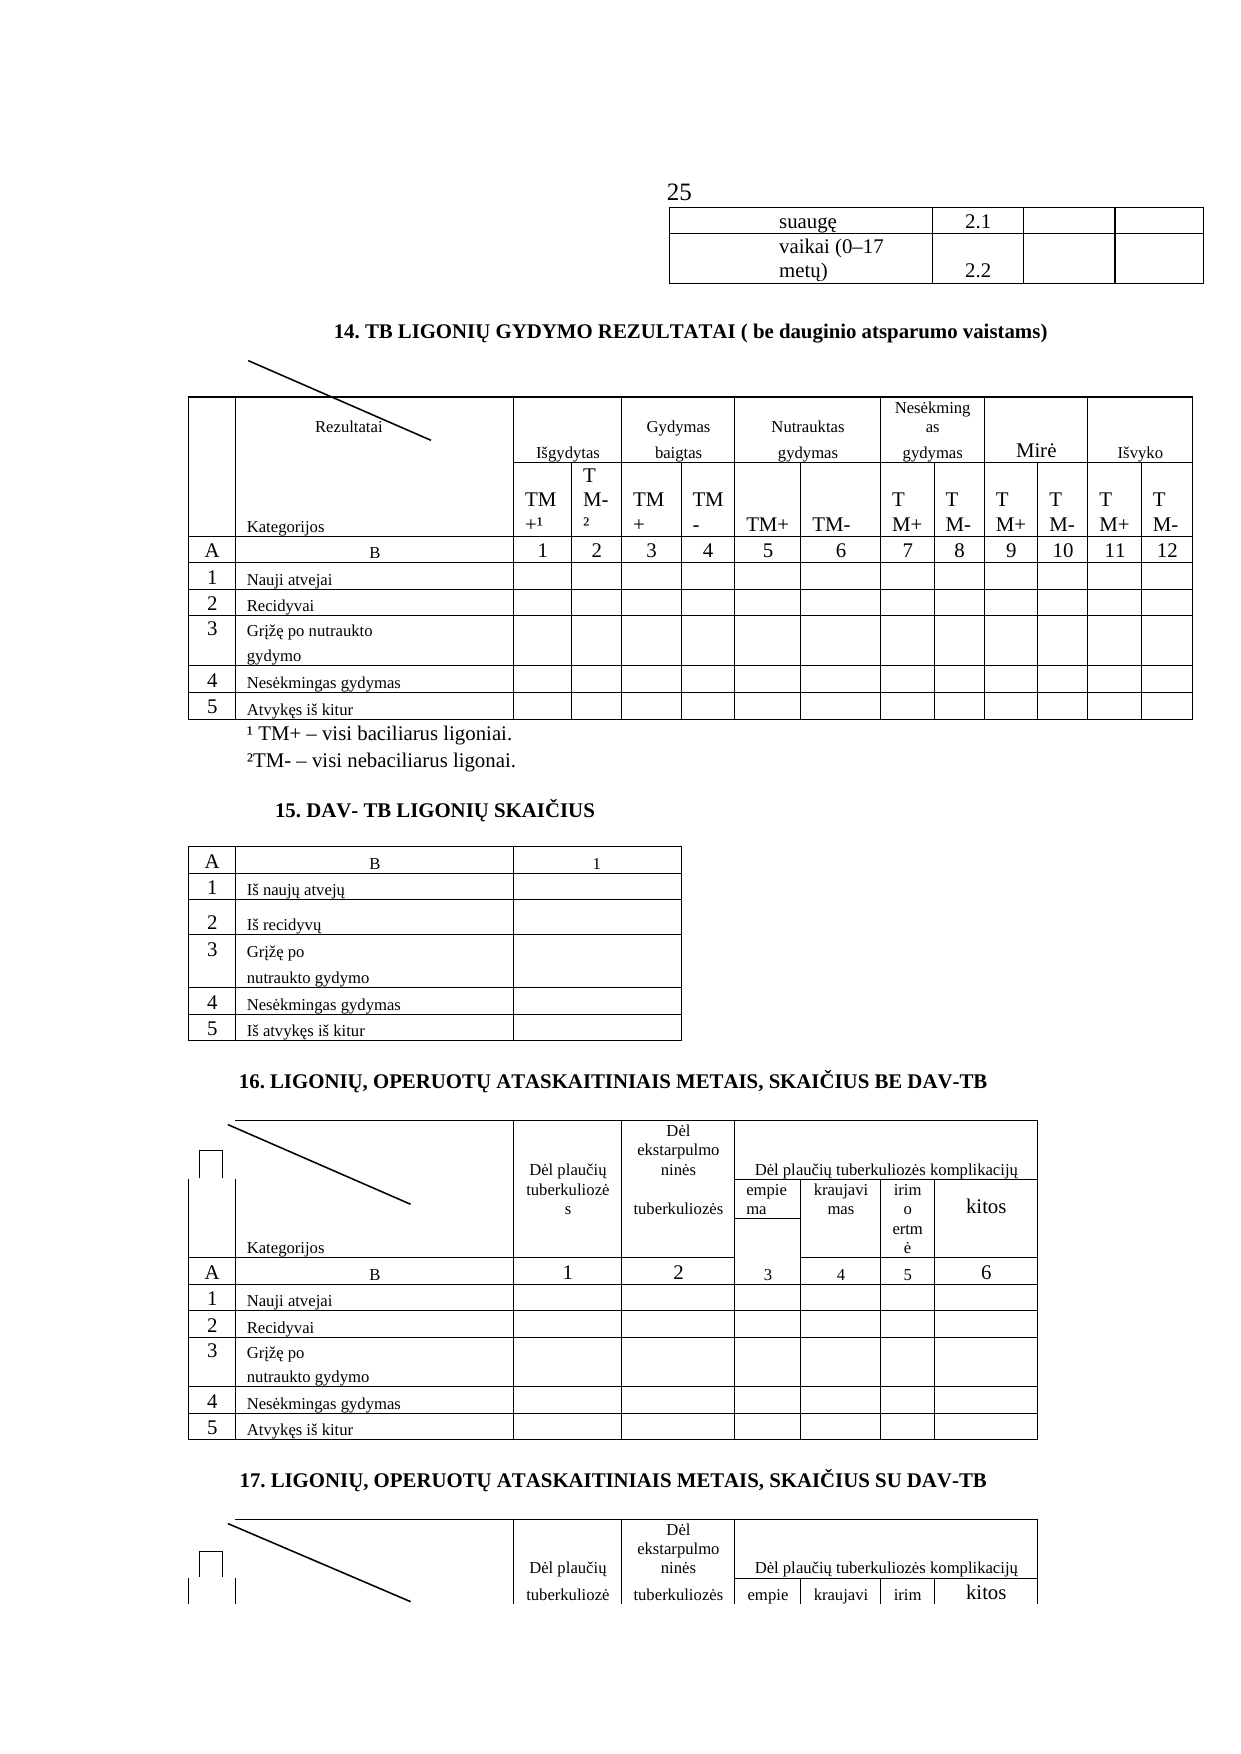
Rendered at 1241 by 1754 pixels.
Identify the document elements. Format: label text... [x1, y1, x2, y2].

table_cell [235, 1130, 346, 1178]
table_cell [189, 745, 235, 772]
table_cell [622, 1338, 681, 1362]
table_cell [235, 1440, 514, 1466]
table_cell [682, 846, 735, 873]
table_cell Atvykęs iš kitur [236, 693, 513, 718]
table_cell [622, 874, 681, 899]
table_cell [622, 1285, 681, 1310]
table_cell [572, 900, 622, 934]
table_cell [881, 590, 934, 615]
table_cell [801, 899, 881, 934]
table_cell [1141, 987, 1192, 1014]
table_cell [235, 1093, 514, 1120]
table_cell nutraukto gydymo [236, 961, 513, 987]
table_cell TM- [682, 463, 734, 536]
table_cell [984, 822, 1038, 846]
table_cell [572, 398, 621, 436]
table_cell [622, 1093, 681, 1120]
table_cell [682, 666, 734, 692]
table_cell [670, 208, 768, 233]
table_cell [735, 987, 801, 1014]
table_cell [735, 1219, 800, 1257]
table_cell [681, 1492, 735, 1519]
table_cell [735, 640, 800, 665]
table_cell [681, 1285, 734, 1310]
table_cell [735, 899, 801, 934]
table_cell [801, 1218, 880, 1257]
table_cell [1038, 344, 1088, 396]
table_cell [1038, 1492, 1088, 1519]
table_cell Nesėkmingas gydymas [236, 666, 513, 692]
table_cell [934, 1492, 984, 1519]
table_cell [1141, 1218, 1192, 1257]
table_cell [984, 987, 1038, 1014]
table_cell [681, 1414, 734, 1439]
table_cell [514, 1362, 572, 1386]
table_cell 7 [881, 537, 934, 562]
table_cell [189, 436, 235, 462]
table_cell [1141, 1284, 1192, 1310]
table_cell [514, 1414, 572, 1439]
table_cell [189, 398, 235, 436]
table_cell [235, 772, 514, 796]
table_cell [514, 935, 572, 961]
table_cell [1141, 745, 1192, 772]
table_header [247, 372, 325, 396]
table_cell [622, 935, 681, 961]
table_cell [514, 1218, 572, 1257]
table_cell [682, 616, 734, 640]
table_cell Nauji atvejai [236, 563, 513, 589]
table_cell [189, 1120, 235, 1178]
table_cell [1088, 846, 1141, 873]
table_cell [572, 1218, 621, 1257]
table_cell [514, 344, 572, 396]
table_cell TM+ [735, 463, 800, 536]
table_cell TM- [1038, 463, 1087, 536]
table_cell [1141, 720, 1192, 745]
table_cell Nauji atvejai [236, 1285, 513, 1310]
table_cell [670, 234, 768, 282]
table_cell [572, 1362, 621, 1386]
table_cell 2 [189, 900, 235, 934]
table_cell [1141, 1519, 1192, 1577]
table_cell [1038, 796, 1088, 822]
table_cell [735, 1338, 800, 1362]
table_cell [935, 590, 984, 615]
table_cell Gydymas [622, 398, 734, 436]
table_cell [735, 796, 801, 822]
table_cell Dėl ekstarpulmoninės [622, 1520, 734, 1577]
table_cell [681, 1218, 734, 1257]
table_cell [177, 207, 246, 233]
table_cell irimo [881, 1180, 934, 1218]
table_cell [1141, 1310, 1192, 1337]
table_cell gydymas [881, 436, 984, 462]
table_cell [1038, 1362, 1088, 1386]
table_cell [682, 563, 734, 589]
table_cell [682, 1014, 735, 1040]
table_cell [622, 344, 681, 396]
table_cell [801, 822, 881, 846]
table_cell [1141, 1362, 1192, 1386]
table_cell [1141, 1120, 1192, 1178]
table_cell [682, 987, 735, 1014]
table_cell [984, 720, 1038, 745]
table_cell [801, 616, 880, 640]
table_cell 1 [189, 874, 235, 899]
table_cell B [236, 537, 513, 562]
table_cell [1038, 1093, 1088, 1120]
table_cell A [189, 537, 235, 562]
table_cell [572, 1041, 622, 1067]
table_cell [681, 772, 735, 796]
table_cell [984, 1311, 1037, 1337]
table_cell [801, 1387, 880, 1413]
table_cell [881, 344, 934, 396]
table_cell [881, 1285, 934, 1310]
table_cell [572, 1015, 622, 1040]
table_cell TM-² [572, 463, 621, 536]
table_cell 1 [514, 1258, 621, 1284]
table_cell kraujavi [801, 1579, 880, 1604]
table_cell [622, 563, 681, 589]
table_cell [1141, 1179, 1192, 1218]
table_cell [1141, 1466, 1192, 1492]
table_cell [984, 1040, 1038, 1067]
table_cell 10 [1038, 537, 1087, 562]
table_cell [881, 846, 934, 873]
table_cell [801, 563, 880, 589]
table_cell [1088, 987, 1141, 1014]
table_cell [935, 1285, 984, 1310]
table_cell [1038, 398, 1087, 436]
table_cell [235, 344, 514, 396]
table_cell [881, 1014, 934, 1040]
table_cell [514, 590, 571, 615]
table_cell [735, 344, 801, 396]
table_cell [681, 1040, 735, 1067]
table_cell 5 [881, 1258, 934, 1284]
table_cell [735, 1093, 801, 1120]
table_cell [735, 563, 800, 589]
table_cell A [189, 847, 235, 873]
table_cell [935, 1414, 984, 1439]
table_cell [514, 1440, 572, 1466]
table_cell [622, 1362, 681, 1386]
table_cell [935, 1311, 984, 1337]
table_cell 8 [935, 537, 984, 562]
table_cell [881, 1387, 934, 1413]
table_cell [735, 772, 801, 796]
table_cell [801, 344, 881, 396]
table_cell [1088, 1439, 1141, 1466]
table_cell [801, 720, 881, 745]
table_cell [514, 1311, 572, 1337]
table_cell [1038, 1179, 1088, 1218]
table_cell [934, 1014, 984, 1040]
table_cell 2.2 [933, 234, 1023, 282]
table_cell [1088, 398, 1141, 436]
table_cell [514, 961, 572, 987]
table_cell [1142, 666, 1192, 692]
table_cell [622, 961, 681, 987]
table_cell [622, 900, 681, 934]
table_cell [1088, 666, 1141, 692]
table_cell Grįžę po [236, 935, 513, 961]
table_cell [1038, 616, 1087, 640]
table_cell 17. LIGONIŲ, OPERUOTŲ ATASKAITINIAIS METAIS, SKAIČIUS SU DAV-TB [189, 1466, 1038, 1492]
table_cell [984, 796, 1038, 822]
table_cell gydymo [236, 640, 513, 665]
table_cell [235, 822, 514, 846]
table_cell [622, 1387, 681, 1413]
table_cell [735, 1492, 801, 1519]
table_cell [622, 720, 681, 745]
table_cell [935, 563, 984, 589]
table_cell [1141, 899, 1192, 934]
table_cell [1088, 1578, 1141, 1604]
table_cell [935, 1387, 984, 1413]
table_cell 5 [189, 1015, 235, 1040]
table_cell [189, 1362, 235, 1386]
table_cell 3 [622, 537, 681, 562]
table_cell [1088, 934, 1141, 961]
table_cell [189, 1041, 235, 1067]
table_cell [572, 640, 621, 665]
table_cell [801, 873, 881, 899]
table_cell Dėl plaučių [514, 1121, 621, 1178]
table_cell [934, 846, 984, 873]
table_cell [1038, 1040, 1088, 1067]
table_cell [1088, 1386, 1141, 1413]
table_cell [801, 1311, 880, 1337]
table_cell [801, 961, 881, 987]
table_cell 4 [801, 1258, 880, 1284]
table_cell [735, 666, 800, 692]
table_cell [235, 1121, 513, 1178]
table_cell [984, 846, 1038, 873]
table_cell [572, 616, 621, 640]
table_cell 5 [735, 537, 800, 562]
table_cell [622, 616, 681, 640]
table_cell [1141, 873, 1192, 899]
table_cell [572, 1338, 621, 1362]
table_cell [622, 772, 681, 796]
table_cell [682, 590, 734, 615]
table_cell [681, 1338, 734, 1362]
table_cell kitos [935, 1180, 1037, 1218]
table_cell [934, 822, 984, 846]
table_cell [622, 822, 681, 846]
table_cell tuberkuliozės [622, 1179, 734, 1218]
table_cell 2 [189, 1311, 235, 1337]
table_cell [514, 847, 572, 873]
table_cell 3 [189, 616, 235, 640]
table_cell [1088, 1519, 1141, 1577]
table_cell Dėl plaučių [514, 1520, 621, 1577]
table_cell [189, 1492, 235, 1519]
table_cell [984, 1492, 1038, 1519]
table_cell ²TM- – visi nebaciliarus ligonai. [235, 745, 622, 772]
table_cell [189, 344, 235, 396]
table_cell [514, 1285, 572, 1310]
table_cell [735, 873, 801, 899]
table_cell kraujavimas [801, 1180, 880, 1218]
table_cell [572, 693, 621, 718]
table_cell [934, 1093, 984, 1120]
table_cell [1088, 873, 1141, 899]
table_cell [1088, 590, 1141, 615]
table_cell [1038, 720, 1088, 745]
table_cell Recidyvai [236, 1311, 513, 1337]
table_cell 1 [189, 563, 235, 589]
table_cell [681, 745, 735, 772]
table_cell [1088, 1492, 1141, 1519]
table_cell [1024, 234, 1114, 282]
table_cell [985, 666, 1037, 692]
table_cell [514, 1093, 572, 1120]
table_cell [984, 961, 1038, 987]
table_cell [394, 233, 492, 282]
table_cell [984, 1362, 1037, 1386]
table_cell [801, 1440, 881, 1466]
table_cell [572, 874, 622, 899]
table_cell [1141, 1014, 1192, 1040]
table_cell [189, 772, 235, 796]
table_cell [985, 693, 1037, 718]
table_cell [881, 745, 934, 772]
table_cell [622, 590, 681, 615]
table_cell [735, 745, 801, 772]
table_cell 5 [189, 1414, 235, 1439]
table_cell [1141, 1413, 1192, 1439]
table_cell Dėl plaučių tuberkuliozės komplikacijų [735, 1520, 1037, 1577]
table_cell [881, 987, 934, 1014]
table_cell [578, 207, 669, 233]
table_cell [1038, 1466, 1088, 1492]
table_cell ertmė [881, 1218, 934, 1257]
table_cell [622, 1414, 681, 1439]
table_cell TM+ [622, 463, 681, 536]
table_cell 3 [189, 1338, 235, 1362]
table_cell [881, 873, 934, 899]
table_cell [984, 1387, 1037, 1413]
table_cell [189, 462, 235, 536]
table_cell [801, 1285, 880, 1310]
table_cell [622, 666, 681, 692]
table_cell [935, 1338, 984, 1362]
table_cell Nesėkmingas [881, 398, 984, 436]
table_cell [984, 1414, 1037, 1439]
table_cell [801, 1014, 881, 1040]
table_cell [881, 1338, 934, 1362]
table_cell [735, 1362, 800, 1386]
table_cell [1038, 745, 1088, 772]
table_cell [572, 1440, 622, 1466]
table_cell [681, 1387, 734, 1413]
table_cell [984, 1218, 1037, 1257]
table_cell [934, 796, 984, 822]
table_cell [1142, 590, 1192, 615]
table_cell [1088, 822, 1141, 846]
table_cell [735, 616, 800, 640]
table_cell [1038, 1014, 1088, 1040]
table_cell 6 [935, 1258, 1037, 1284]
table_cell [514, 563, 571, 589]
table_cell [681, 344, 735, 396]
table_cell tuberkuliozė [514, 1578, 621, 1604]
table_cell [881, 616, 934, 640]
table_cell 1 [514, 537, 571, 562]
table_cell [801, 772, 881, 796]
table_cell [622, 745, 681, 772]
table_cell 4 [189, 666, 235, 692]
table_cell [1038, 666, 1087, 692]
table_cell [801, 640, 880, 665]
table_cell [881, 720, 934, 745]
table_cell [1088, 640, 1141, 665]
table_cell [985, 640, 1037, 665]
table_cell Grįžę po [236, 1338, 513, 1362]
table_cell [1088, 1310, 1141, 1337]
table_cell [881, 563, 934, 589]
table_cell [394, 207, 492, 233]
table_cell 2 [572, 537, 621, 562]
table_cell [622, 988, 681, 1014]
table_cell TM+ [1088, 463, 1141, 536]
table_cell 15. DAV- TB LIGONIŲ SKAIČIUS [189, 796, 681, 822]
table_cell [801, 1040, 881, 1067]
table_cell [236, 1179, 513, 1218]
table_header 14. TB LIGONIŲ GYDYMO REZULTATAI ( be dauginio atsparumo vaistams) [189, 312, 1192, 343]
table_cell [1141, 822, 1192, 846]
table_cell [1141, 1257, 1192, 1284]
table_cell [1088, 1284, 1141, 1310]
table_cell [622, 693, 681, 718]
table_cell [735, 934, 801, 961]
table_cell [801, 1093, 881, 1120]
table_cell nutraukto gydymo [236, 1362, 513, 1386]
table_cell [1141, 1093, 1192, 1120]
table_cell [1116, 208, 1203, 233]
table_cell [1141, 1040, 1192, 1067]
table_cell [1088, 1093, 1141, 1120]
table_cell 3 [735, 1257, 800, 1284]
table_cell [735, 1440, 801, 1466]
table_cell Rezultatai [236, 398, 416, 436]
table_cell [572, 666, 621, 692]
table_cell empie [735, 1579, 800, 1604]
table_cell Dėl ekstarpulmoninės [622, 1121, 734, 1178]
table_cell TM+ [985, 463, 1037, 536]
table_cell [735, 1311, 800, 1337]
table_cell [801, 1492, 881, 1519]
table_cell [189, 961, 235, 987]
table_cell [1141, 1067, 1192, 1093]
table_cell [572, 344, 622, 396]
table_cell tuberkuliozės [622, 1578, 734, 1604]
table_cell [984, 873, 1038, 899]
table_cell 12 [1142, 537, 1192, 562]
table_cell TM- [935, 463, 984, 536]
table_header [200, 1151, 222, 1178]
table_cell [934, 720, 984, 745]
table_cell [1142, 693, 1192, 718]
table_cell Iš naujų atvejų [236, 874, 513, 899]
table_cell [881, 666, 934, 692]
table_cell [682, 899, 735, 934]
table_cell [1038, 590, 1087, 615]
table_cell [1088, 1014, 1141, 1040]
table_cell TM+ [881, 463, 934, 536]
table_cell [572, 772, 622, 796]
table_cell [801, 745, 881, 772]
table_cell [985, 590, 1037, 615]
table_cell [881, 796, 934, 822]
table_cell [622, 1492, 681, 1519]
table_cell [1141, 344, 1192, 396]
table_cell [572, 1414, 621, 1439]
table_cell [881, 899, 934, 934]
table_cell [935, 1218, 984, 1257]
table_cell [1141, 772, 1192, 796]
table_cell [1038, 1218, 1088, 1257]
table_cell [801, 846, 881, 873]
table_cell [1141, 1578, 1192, 1604]
table_cell [514, 1041, 572, 1067]
table_cell [622, 640, 681, 665]
table_cell [189, 1440, 235, 1466]
table_cell [514, 1338, 572, 1362]
table_cell [881, 640, 934, 665]
table_cell [935, 1362, 984, 1386]
table_cell [682, 640, 734, 665]
table_cell [1141, 934, 1192, 961]
table_cell [881, 1414, 934, 1439]
table_cell [881, 693, 934, 718]
table_cell [934, 1040, 984, 1067]
table_cell [984, 899, 1038, 934]
table_cell [189, 1093, 235, 1120]
table_cell [681, 720, 735, 745]
table_cell 4 [189, 988, 235, 1014]
table_cell vaikai (0–17 metų) [768, 234, 932, 282]
table_cell [1088, 1040, 1141, 1067]
table_cell [236, 1578, 513, 1604]
table_cell [1088, 1218, 1141, 1257]
table_cell baigtas [622, 436, 734, 462]
table_cell Recidyvai [236, 590, 513, 615]
table_cell [1141, 1337, 1192, 1362]
table_cell [1038, 1310, 1088, 1337]
table_cell Grįžę po nutraukto [236, 616, 513, 640]
table_cell [934, 899, 984, 934]
table_header [279, 372, 428, 396]
table_cell irim [881, 1579, 934, 1604]
table_cell [1038, 899, 1088, 934]
table_cell [1038, 846, 1088, 873]
table_cell TM- [1142, 463, 1192, 536]
table_cell [514, 693, 571, 718]
table_cell [1088, 720, 1141, 745]
table_cell 3 [189, 935, 235, 961]
table_cell [801, 1362, 880, 1386]
table_cell [189, 1179, 235, 1218]
table_cell [1141, 846, 1192, 873]
table_cell [934, 961, 984, 987]
table_cell B [236, 1258, 513, 1284]
table_cell [881, 1440, 934, 1466]
table_cell [246, 207, 394, 233]
table_cell [984, 1014, 1038, 1040]
table_cell Atvykęs iš kitur [236, 1414, 513, 1439]
table_cell [934, 987, 984, 1014]
table_cell [681, 1440, 735, 1466]
table_cell [881, 1362, 934, 1386]
table_cell [934, 873, 984, 899]
table_cell [514, 640, 571, 665]
table_cell [1088, 693, 1141, 718]
table_cell [235, 1492, 514, 1519]
table_cell [514, 772, 572, 796]
table_cell ¹ TM+ – visi baciliarus ligoniai. [235, 720, 622, 745]
table_cell Mirė [985, 436, 1087, 462]
table_cell [934, 344, 984, 396]
table_cell [514, 1387, 572, 1413]
table_cell [246, 233, 394, 282]
table_cell [984, 745, 1038, 772]
table_cell 4 [682, 537, 734, 562]
table_cell [1038, 693, 1087, 718]
table_cell [735, 822, 801, 846]
table_cell [235, 1520, 513, 1577]
table_cell [682, 934, 735, 961]
table_cell [801, 693, 880, 718]
table_cell kitos [935, 1579, 1037, 1604]
table_cell Dėl plaučių tuberkuliozės komplikacijų [735, 1121, 1037, 1178]
table_cell [235, 1041, 514, 1067]
table_cell [985, 563, 1037, 589]
table_cell TM- [801, 463, 880, 536]
table_cell 1 [572, 847, 622, 873]
table_cell [189, 1519, 235, 1577]
table_cell [801, 666, 880, 692]
table_cell [735, 846, 801, 873]
table_cell [934, 745, 984, 772]
table_cell [984, 1338, 1037, 1362]
table_cell [801, 1338, 880, 1362]
table_cell [735, 1414, 800, 1439]
table_cell [1088, 1257, 1141, 1284]
table_cell 4 [189, 1387, 235, 1413]
table_cell [1142, 616, 1192, 640]
table_cell 6 [801, 537, 880, 562]
table_cell A [189, 1258, 235, 1284]
table_cell [514, 666, 571, 692]
table_cell [682, 693, 734, 718]
table_cell [572, 590, 621, 615]
table_cell [622, 1041, 681, 1067]
table_cell [682, 873, 735, 899]
table_cell [572, 1492, 622, 1519]
table_cell [985, 616, 1037, 640]
table_cell [984, 1440, 1038, 1466]
table_cell [1141, 796, 1192, 822]
table_cell [1038, 1067, 1088, 1093]
table_cell [1088, 899, 1141, 934]
table_cell [735, 1014, 801, 1040]
table_cell [1088, 616, 1141, 640]
table_cell [572, 822, 622, 846]
table_cell [572, 1387, 621, 1413]
table_cell [1038, 563, 1087, 589]
table_cell 9 [985, 537, 1037, 562]
table_cell [801, 796, 881, 822]
table_cell Iš atvykęs iš kitur [236, 1015, 513, 1040]
table_cell [681, 1311, 734, 1337]
table_cell [801, 987, 881, 1014]
table_cell [735, 693, 800, 718]
table_cell [735, 590, 800, 615]
table_cell [682, 961, 735, 987]
table_cell [984, 934, 1038, 961]
table_cell [1141, 1439, 1192, 1466]
table_cell 11 [1088, 537, 1141, 562]
table_cell [881, 1311, 934, 1337]
table_cell [189, 720, 235, 745]
table_cell [572, 935, 622, 961]
table_cell [514, 874, 572, 899]
table_cell [1038, 1337, 1088, 1362]
table_cell [801, 934, 881, 961]
table_cell [1038, 934, 1088, 961]
table_cell [681, 1362, 734, 1386]
table_cell [572, 1285, 621, 1310]
table_cell [735, 961, 801, 987]
table_cell [622, 847, 681, 873]
table_cell Rezultatai [339, 398, 513, 436]
table_cell [1038, 1413, 1088, 1439]
table_cell [881, 822, 934, 846]
table_cell [984, 1285, 1037, 1310]
table_cell [1038, 1439, 1088, 1466]
table_cell [1141, 961, 1192, 987]
table_cell [1038, 1519, 1088, 1577]
table_cell [984, 1093, 1038, 1120]
table_cell [1141, 1492, 1192, 1519]
table_cell [1088, 563, 1141, 589]
table_cell [572, 1093, 622, 1120]
table_cell Kategorijos [236, 462, 513, 536]
table_cell Nesėkmingas gydymas [236, 988, 513, 1014]
table_cell [985, 398, 1038, 436]
table_cell [1038, 822, 1088, 846]
table_cell [935, 666, 984, 692]
table_cell [572, 1311, 621, 1337]
table_cell [1038, 873, 1088, 899]
table_cell [935, 616, 984, 640]
table_cell [189, 822, 235, 846]
table_cell [1038, 772, 1088, 796]
table_cell [1038, 640, 1087, 665]
table_cell [935, 640, 984, 665]
table_cell [1088, 1466, 1141, 1492]
table_cell [881, 1093, 934, 1120]
table_cell [622, 1311, 681, 1337]
table_cell [1038, 1284, 1088, 1310]
table_cell [514, 398, 572, 436]
table_cell [735, 1040, 801, 1067]
table_cell [572, 563, 621, 589]
table_cell [1038, 1120, 1088, 1178]
table_cell [514, 900, 572, 934]
table_cell [1088, 796, 1141, 822]
table_cell [514, 1015, 572, 1040]
table_cell [236, 436, 513, 462]
table_cell [681, 1093, 735, 1120]
table_cell [235, 1528, 348, 1577]
table_cell [881, 934, 934, 961]
table_cell [801, 1414, 880, 1439]
table_cell [572, 988, 622, 1014]
table_cell [514, 822, 572, 846]
table_cell [681, 796, 735, 822]
table_cell 2 [622, 1258, 734, 1284]
table_cell 2.1 [933, 208, 1023, 233]
table_cell [1088, 961, 1141, 987]
table_cell [859, 208, 932, 233]
table_cell [1088, 1337, 1141, 1362]
table_cell [881, 772, 934, 796]
table_cell Nutrauktas [735, 398, 880, 436]
table_cell [935, 693, 984, 718]
table_cell [1038, 961, 1088, 987]
table_header [200, 1552, 222, 1577]
table_cell [1088, 745, 1141, 772]
table_cell [1142, 563, 1192, 589]
table_cell [1088, 1120, 1141, 1178]
table_cell [514, 988, 572, 1014]
table_cell [735, 720, 801, 745]
table_cell [1088, 1067, 1141, 1093]
table_cell Kategorijos [236, 1218, 513, 1257]
table_cell [1141, 1386, 1192, 1413]
table_cell TM+¹ [514, 463, 571, 536]
table_cell [622, 1218, 681, 1257]
table_cell [622, 1015, 681, 1040]
table_cell [514, 616, 571, 640]
table_cell [1038, 1578, 1088, 1604]
table_cell [189, 1578, 235, 1604]
table_cell [514, 1492, 572, 1519]
table_cell [1038, 987, 1088, 1014]
table_cell 16. LIGONIŲ, OPERUOTŲ ATASKAITINIAIS METAIS, SKAIČIUS BE DAV-TB [189, 1067, 1038, 1093]
table_cell [1088, 772, 1141, 796]
table_cell 1 [189, 1285, 235, 1310]
table_cell [984, 344, 1038, 396]
table_cell [984, 772, 1038, 796]
table_cell 5 [189, 693, 235, 718]
table_cell 2 [189, 590, 235, 615]
table_cell Išvyko [1088, 436, 1192, 462]
table_cell [1024, 208, 1114, 233]
table_cell empiema [735, 1180, 800, 1218]
table_cell [1038, 1257, 1088, 1284]
table_cell [1142, 640, 1192, 665]
table_cell Nesėkmingas gydymas [236, 1387, 513, 1413]
table_cell [881, 1040, 934, 1067]
table_cell [934, 772, 984, 796]
table_cell [881, 961, 934, 987]
table_cell tuberkuliozės [514, 1179, 621, 1218]
table_cell Iš recidyvų [236, 900, 513, 934]
table_cell [801, 590, 880, 615]
table_cell [1088, 1362, 1141, 1386]
table_cell [1038, 1386, 1088, 1413]
table_cell [492, 207, 578, 233]
table_cell gydymas [735, 436, 880, 462]
table_cell [934, 934, 984, 961]
table_cell Išgydytas [514, 436, 621, 462]
table_cell [578, 233, 669, 282]
table_cell [492, 233, 578, 282]
table_cell [572, 961, 622, 987]
table_cell B [236, 847, 513, 873]
table_cell [1088, 344, 1141, 396]
table_cell [622, 1440, 681, 1466]
table_cell [934, 1440, 984, 1466]
table_cell [1088, 1413, 1141, 1439]
table_cell [189, 640, 235, 665]
table_cell [189, 1218, 235, 1257]
table_cell [881, 1492, 934, 1519]
table_cell [177, 233, 246, 282]
table_cell [1141, 398, 1192, 436]
table_cell [1088, 1179, 1141, 1218]
table_cell suaugę [768, 208, 858, 233]
table_cell [735, 1285, 800, 1310]
table_cell [735, 1387, 800, 1413]
table_cell [1116, 234, 1203, 282]
table_cell [681, 822, 735, 846]
